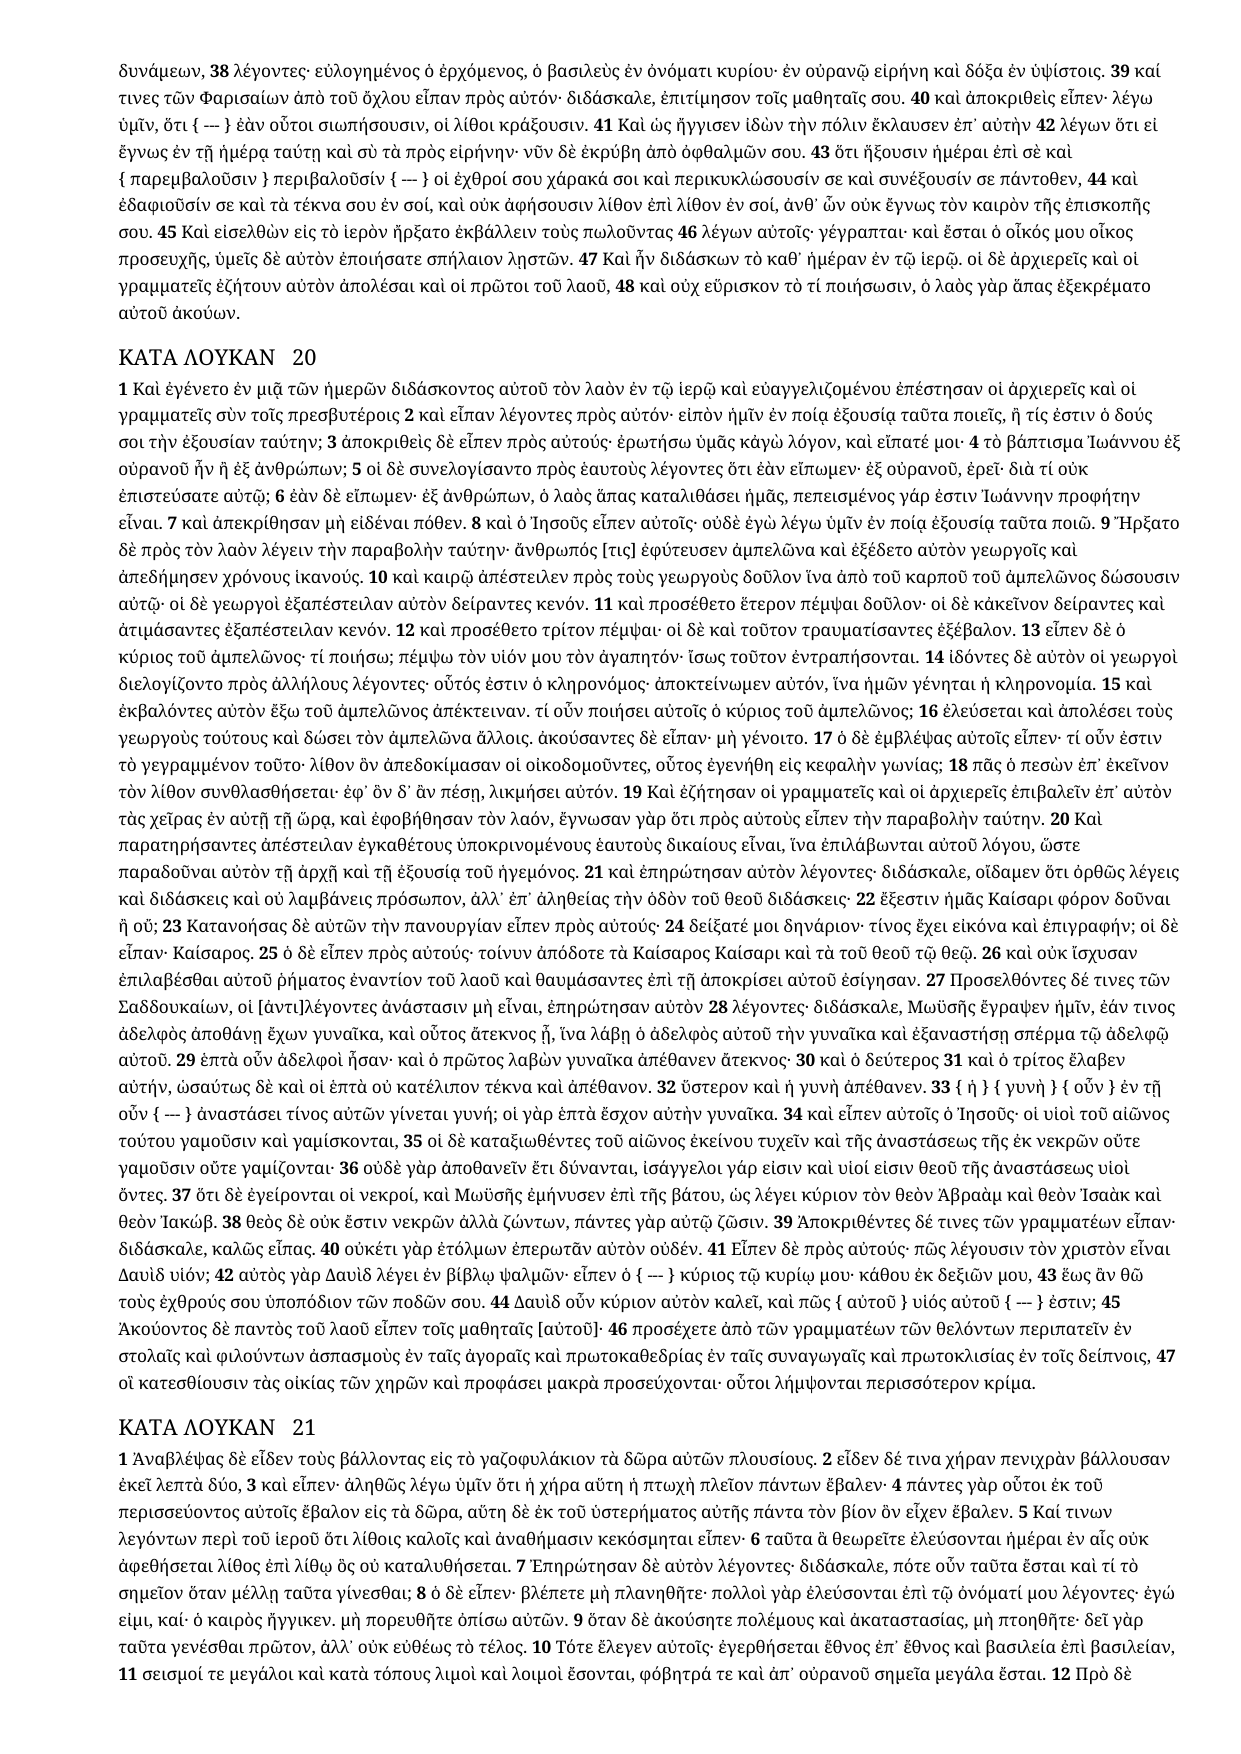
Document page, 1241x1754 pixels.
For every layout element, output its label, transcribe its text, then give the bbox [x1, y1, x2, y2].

text 1 Ἀναβλέψας δὲ εἶδεν τοὺς βάλλοντας εἰς τὸ γαζοφυλάκιον τὰ δῶρα αὐτῶν πλουσίους. 2 εἶδεν δέ τινα χήραν πενιχρὰν βάλλουσαν ἐκεῖ λεπτὰ δύο, 3 καὶ εἶπεν· ἀληθῶς λέγω ὑμῖν ὅτι ἡ χήρα αὕτη ἡ πτωχὴ πλεῖον πάντων ἔβαλεν· 4 πάντες γὰρ οὗτοι ἐκ τοῦ περισσεύοντος αὐτοῖς ἔβαλον εἰς τὰ δῶρα, αὕτη δὲ ἐκ τοῦ ὑστερήματος αὐτῆς πάντα τὸν βίον ὃν εἶχεν ἔβαλεν. 5 Καί τινων λεγόντων περὶ τοῦ ἱεροῦ ὅτι λίθοις καλοῖς καὶ ἀναθήμασιν κεκόσμηται εἶπεν· 6 ταῦτα ἃ θεωρεῖτε ἐλεύσονται ἡμέραι ἐν αἷς οὐκ ἀφεθήσεται λίθος ἐπὶ λίθῳ ὃς οὐ καταλυθήσεται. 7 Ἐπηρώτησαν δὲ αὐτὸν λέγοντες· διδάσκαλε, πότε οὖν ταῦτα ἔσται καὶ τί τὸ σημεῖον ὅταν μέλλῃ ταῦτα γίνεσθαι; 8 ὁ δὲ εἶπεν· βλέπετε μὴ πλανηθῆτε· πολλοὶ γὰρ ἐλεύσονται ἐπὶ τῷ ὀνόματί μου λέγοντες· ἐγώ εἰμι, καί· ὁ καιρὸς ἤγγικεν. μὴ πορευθῆτε ὀπίσω αὐτῶν. 9 ὅταν δὲ ἀκούσητε πολέμους καὶ ἀκαταστασίας, μὴ πτοηθῆτε· δεῖ γὰρ ταῦτα γενέσθαι πρῶτον, ἀλλ᾽ οὐκ εὐθέως τὸ τέλος. 10 Τότε ἔλεγεν αὐτοῖς· ἐγερθήσεται ἔθνος ἐπ᾽ ἔθνος καὶ βασιλεία ἐπὶ βασιλείαν, 11 σεισμοί τε μεγάλοι καὶ κατὰ τόπους λιμοὶ καὶ λοιμοὶ ἔσονται, φόβητρά τε καὶ ἀπ᾽ οὐρανοῦ σημεῖα μεγάλα ἔσται. 12 Πρὸ δὲ [118, 1447, 1181, 1685]
text 1 Καὶ ἐγένετο ἐν μιᾷ τῶν ἡμερῶν διδάσκοντος αὐτοῦ τὸν λαὸν ἐν τῷ ἱερῷ καὶ εὐαγγελιζομένου ἐπέστησαν οἱ ἀρχιερεῖς καὶ οἱ γραμματεῖς σὺν τοῖς πρεσβυτέροις 2 καὶ εἶπαν λέγοντες πρὸς αὐτόν· εἰπὸν ἡμῖν ἐν ποίᾳ ἐξουσίᾳ ταῦτα ποιεῖς, ἢ τίς ἐστιν ὁ δούς σοι τὴν ἐξουσίαν ταύτην; 3 ἀποκριθεὶς δὲ εἶπεν πρὸς αὐτούς· ἐρωτήσω ὑμᾶς κἀγὼ λόγον, καὶ εἴπατέ μοι· 4 τὸ βάπτισμα Ἰωάννου ἐξ οὐρανοῦ ἦν ἢ ἐξ ἀνθρώπων; 5 οἱ δὲ συνελογίσαντο πρὸς ἑαυτοὺς λέγοντες ὅτι ἐὰν εἴπωμεν· ἐξ οὐρανοῦ, ἐρεῖ· διὰ τί οὐκ ἐπιστεύσατε αὐτῷ; 6 ἐὰν δὲ εἴπωμεν· ἐξ ἀνθρώπων, ὁ λαὸς ἅπας καταλιθάσει ἡμᾶς, πεπεισμένος γάρ ἐστιν Ἰωάννην προφήτην εἶναι. 7 καὶ ἀπεκρίθησαν μὴ εἰδέναι πόθεν. 8 καὶ ὁ Ἰησοῦς εἶπεν αὐτοῖς· οὐδὲ ἐγὼ λέγω ὑμῖν ἐν ποίᾳ ἐξουσίᾳ ταῦτα ποιῶ. 9 Ἤρξατο δὲ πρὸς τὸν λαὸν λέγειν τὴν παραβολὴν ταύτην· ἄνθρωπός [τις] ἐφύτευσεν ἀμπελῶνα καὶ ἐξέδετο αὐτὸν γεωργοῖς καὶ ἀπεδήμησεν χρόνους ἱκανούς. 10 καὶ καιρῷ ἀπέστειλεν πρὸς τοὺς γεωργοὺς δοῦλον ἵνα ἀπὸ τοῦ καρποῦ τοῦ ἀμπελῶνος δώσουσιν αὐτῷ· οἱ δὲ γεωργοὶ ἐξαπέστειλαν αὐτὸν δείραντες κενόν. 11 καὶ προσέθετο ἕτερον πέμψαι δοῦλον· οἱ δὲ κἀκεῖνον δείραντες καὶ ἀτιμάσαντες ἐξαπέστειλαν κενόν. 12 καὶ προσέθετο τρίτον πέμψαι· οἱ δὲ καὶ τοῦτον τραυματίσαντες ἐξέβαλον. 13 εἶπεν δὲ ὁ κύριος τοῦ ἀμπελῶνος· τί ποιήσω; πέμψω τὸν υἱόν μου τὸν ἀγαπητόν· ἴσως τοῦτον ἐντραπήσονται. 14 ἰδόντες δὲ αὐτὸν οἱ γεωργοὶ διελογίζοντο πρὸς ἀλλήλους λέγοντες· οὗτός ἐστιν ὁ κληρονόμος· ἀποκτείνωμεν αὐτόν, ἵνα ἡμῶν γένηται ἡ κληρονομία. 15 καὶ ἐκβαλόντες αὐτὸν ἔξω τοῦ ἀμπελῶνος ἀπέκτειναν. τί οὖν ποιήσει αὐτοῖς ὁ κύριος τοῦ ἀμπελῶνος; 16 ἐλεύσεται καὶ ἀπολέσει τοὺς γεωργοὺς τούτους καὶ δώσει τὸν ἀμπελῶνα ἄλλοις. ἀκούσαντες δὲ εἶπαν· μὴ γένοιτο. 17 ὁ δὲ ἐμβλέψας αὐτοῖς εἶπεν· τί οὖν ἐστιν τὸ γεγραμμένον τοῦτο· λίθον ὃν ἀπεδοκίμασαν οἱ οἰκοδομοῦντες, οὗτος ἐγενήθη εἰς κεφαλὴν γωνίας; 18 πᾶς ὁ πεσὼν ἐπ᾽ ἐκεῖνον τὸν λίθον συνθλασθήσεται· ἐφ᾽ ὃν δ᾽ ἂν πέσῃ, λικμήσει αὐτόν. 19 Καὶ ἐζήτησαν οἱ γραμματεῖς καὶ οἱ ἀρχιερεῖς ἐπιβαλεῖν ἐπ᾽ αὐτὸν τὰς χεῖρας ἐν αὐτῇ τῇ ὥρᾳ, καὶ ἐφοβήθησαν τὸν λαόν, ἔγνωσαν γὰρ ὅτι πρὸς αὐτοὺς εἶπεν τὴν παραβολὴν ταύτην. 20 Καὶ παρατηρήσαντες ἀπέστειλαν ἐγκαθέτους ὑποκρινομένους ἑαυτοὺς δικαίους εἶναι, ἵνα ἐπιλάβωνται αὐτοῦ λόγου, ὥστε παραδοῦναι αὐτὸν τῇ ἀρχῇ καὶ τῇ ἐξουσίᾳ τοῦ ἡγεμόνος. 21 καὶ ἐπηρώτησαν αὐτὸν λέγοντες· διδάσκαλε, οἴδαμεν ὅτι ὀρθῶς λέγεις καὶ διδάσκεις καὶ οὐ λαμβάνεις πρόσωπον, ἀλλ᾽ ἐπ᾽ ἀληθείας τὴν ὁδὸν τοῦ θεοῦ διδάσκεις· 22 ἔξεστιν ἡμᾶς Καίσαρι φόρον δοῦναι ἢ οὔ; 23 Κατανοήσας δὲ αὐτῶν τὴν πανουργίαν εἶπεν πρὸς αὐτούς· 24 δείξατέ μοι δηνάριον· τίνος ἔχει εἰκόνα καὶ ἐπιγραφήν; οἱ δὲ εἶπαν· Καίσαρος. 25 ὁ δὲ εἶπεν πρὸς αὐτούς· τοίνυν ἀπόδοτε τὰ Καίσαρος Καίσαρι καὶ τὰ τοῦ θεοῦ τῷ θεῷ. 26 καὶ οὐκ ἴσχυσαν ἐπιλαβέσθαι αὐτοῦ ῥήματος ἐναντίον τοῦ λαοῦ καὶ θαυμάσαντες ἐπὶ τῇ ἀποκρίσει αὐτοῦ ἐσίγησαν. 27 Προσελθόντες δέ τινες τῶν Σαδδουκαίων, οἱ [ἀντι]λέγοντες ἀνάστασιν μὴ εἶναι, ἐπηρώτησαν αὐτὸν 28 λέγοντες· διδάσκαλε, Μωϋσῆς ἔγραψεν ἡμῖν, ἐάν τινος ἀδελφὸς ἀποθάνῃ ἔχων γυναῖκα, καὶ οὗτος ἄτεκνος ᾖ, ἵνα λάβῃ ὁ ἀδελφὸς αὐτοῦ τὴν γυναῖκα καὶ ἐξαναστήσῃ σπέρμα τῷ ἀδελφῷ αὐτοῦ. 29 ἑπτὰ οὖν ἀδελφοὶ ἦσαν· καὶ ὁ πρῶτος λαβὼν γυναῖκα ἀπέθανεν ἄτεκνος· 30 καὶ ὁ δεύτερος 31 καὶ ὁ τρίτος ἔλαβεν αὐτήν, ὡσαύτως δὲ καὶ οἱ ἑπτὰ οὐ κατέλιπον τέκνα καὶ ἀπέθανον. 32 ὕστερον καὶ ἡ γυνὴ ἀπέθανεν. 33 { ἡ } { γυνὴ } { οὖν } ἐν τῇ οὖν { --- } ἀναστάσει τίνος αὐτῶν γίνεται γυνή; οἱ γὰρ ἑπτὰ ἔσχον αὐτὴν γυναῖκα. 34 καὶ εἶπεν αὐτοῖς ὁ Ἰησοῦς· οἱ υἱοὶ τοῦ αἰῶνος τούτου γαμοῦσιν καὶ γαμίσκονται, 35 οἱ δὲ καταξιωθέντες τοῦ αἰῶνος ἐκείνου τυχεῖν καὶ τῆς ἀναστάσεως τῆς ἐκ νεκρῶν οὔτε γαμοῦσιν οὔτε γαμίζονται· 36 οὐδὲ γὰρ ἀποθανεῖν ἔτι δύνανται, ἰσάγγελοι γάρ εἰσιν καὶ υἱοί εἰσιν θεοῦ τῆς ἀναστάσεως υἱοὶ ὄντες. 37 ὅτι δὲ ἐγείρονται οἱ νεκροί, καὶ Μωϋσῆς ἐμήνυσεν ἐπὶ τῆς βάτου, ὡς λέγει κύριον τὸν θεὸν Ἀβραὰμ καὶ θεὸν Ἰσαὰκ καὶ θεὸν Ἰακώβ. 38 θεὸς δὲ οὐκ ἔστιν νεκρῶν ἀλλὰ ζώντων, πάντες γὰρ αὐτῷ ζῶσιν. 39 Ἀποκριθέντες δέ τινες τῶν γραμματέων εἶπαν· διδάσκαλε, καλῶς εἶπας. 40 οὐκέτι γὰρ ἐτόλμων ἐπερωτᾶν αὐτὸν οὐδέν. 41 Εἶπεν δὲ πρὸς αὐτούς· πῶς λέγουσιν τὸν χριστὸν εἶναι Δαυὶδ υἱόν; 42 αὐτὸς γὰρ Δαυὶδ λέγει ἐν βίβλῳ ψαλμῶν· εἶπεν ὁ { --- } κύριος τῷ κυρίῳ μου· κάθου ἐκ δεξιῶν μου, 43 ἕως ἂν θῶ τοὺς ἐχθρούς σου ὑποπόδιον τῶν ποδῶν σου. 44 Δαυὶδ οὖν κύριον αὐτὸν καλεῖ, καὶ πῶς { αὐτοῦ } υἱός αὐτοῦ { --- } ἐστιν; 45 Ἀκούοντος δὲ παντὸς τοῦ λαοῦ εἶπεν τοῖς μαθηταῖς [αὐτοῦ]· 46 προσέχετε ἀπὸ τῶν γραμματέων τῶν θελόντων περιπατεῖν ἐν στολαῖς καὶ φιλούντων ἀσπασμοὺς ἐν ταῖς ἀγοραῖς καὶ πρωτοκαθεδρίας ἐν ταῖς συναγωγαῖς καὶ πρωτοκλισίας ἐν τοῖς δείπνοις, 47 οἳ κατεσθίουσιν τὰς οἰκίας τῶν χηρῶν καὶ προφάσει μακρὰ προσεύχονται· οὗτοι λήμψονται περισσότερον κρίμα. [118, 377, 1181, 1394]
text ΚΑΤΑ ΛΟΥΚΑΝ 20 [118, 342, 1181, 372]
text δυνάμεων, 38 λέγοντες· εὐλογημένος ὁ ἐρχόμενος, ὁ βασιλεὺς ἐν ὀνόματι κυρίου· ἐν οὐρανῷ εἰρήνη καὶ δόξα ἐν ὑψίστοις. 39 καί τινες τῶν Φαρισαίων ἀπὸ τοῦ ὄχλου εἶπαν πρὸς αὐτόν· διδάσκαλε, ἐπιτίμησον τοῖς μαθηταῖς σου. 40 καὶ ἀποκριθεὶς εἶπεν· λέγω ὑμῖν, ὅτι { --- } ἐὰν οὗτοι σιωπήσουσιν, οἱ λίθοι κράξουσιν. 41 Καὶ ὡς ἤγγισεν ἰδὼν τὴν πόλιν ἔκλαυσεν ἐπ᾽ αὐτὴν 42 λέγων ὅτι εἰ ἔγνως ἐν τῇ ἡμέρᾳ ταύτῃ καὶ σὺ τὰ πρὸς εἰρήνην· νῦν δὲ ἐκρύβη ἀπὸ ὀφθαλμῶν σου. 43 ὅτι ἥξουσιν ἡμέραι ἐπὶ σὲ καὶ { παρεμβαλοῦσιν } περιβαλοῦσίν { --- } οἱ ἐχθροί σου χάρακά σοι καὶ περικυκλώσουσίν σε καὶ συνέξουσίν σε πάντοθεν, 44 καὶ ἐδαφιοῦσίν σε καὶ τὰ τέκνα σου ἐν σοί, καὶ οὐκ ἀφήσουσιν λίθον ἐπὶ λίθον ἐν σοί, ἀνθ᾽ ὧν οὐκ ἔγνως τὸν καιρὸν τῆς ἐπισκοπῆς σου. 45 Καὶ εἰσελθὼν εἰς τὸ ἱερὸν ἤρξατο ἐκβάλλειν τοὺς πωλοῦντας 46 λέγων αὐτοῖς· γέγραπται· καὶ ἔσται ὁ οἶκός μου οἶκος προσευχῆς, ὑμεῖς δὲ αὐτὸν ἐποιήσατε σπήλαιον λῃστῶν. 47 Καὶ ἦν διδάσκων τὸ καθ᾽ ἡμέραν ἐν τῷ ἱερῷ. οἱ δὲ ἀρχιερεῖς καὶ οἱ γραμματεῖς ἐζήτουν αὐτὸν ἀπολέσαι καὶ οἱ πρῶτοι τοῦ λαοῦ, 48 καὶ οὐχ εὕρισκον τὸ τί ποιήσωσιν, ὁ λαὸς γὰρ ἅπας ἐξεκρέματο αὐτοῦ ἀκούων. [118, 59, 1181, 324]
text ΚΑΤΑ ΛΟΥΚΑΝ 21 [118, 1412, 1181, 1442]
